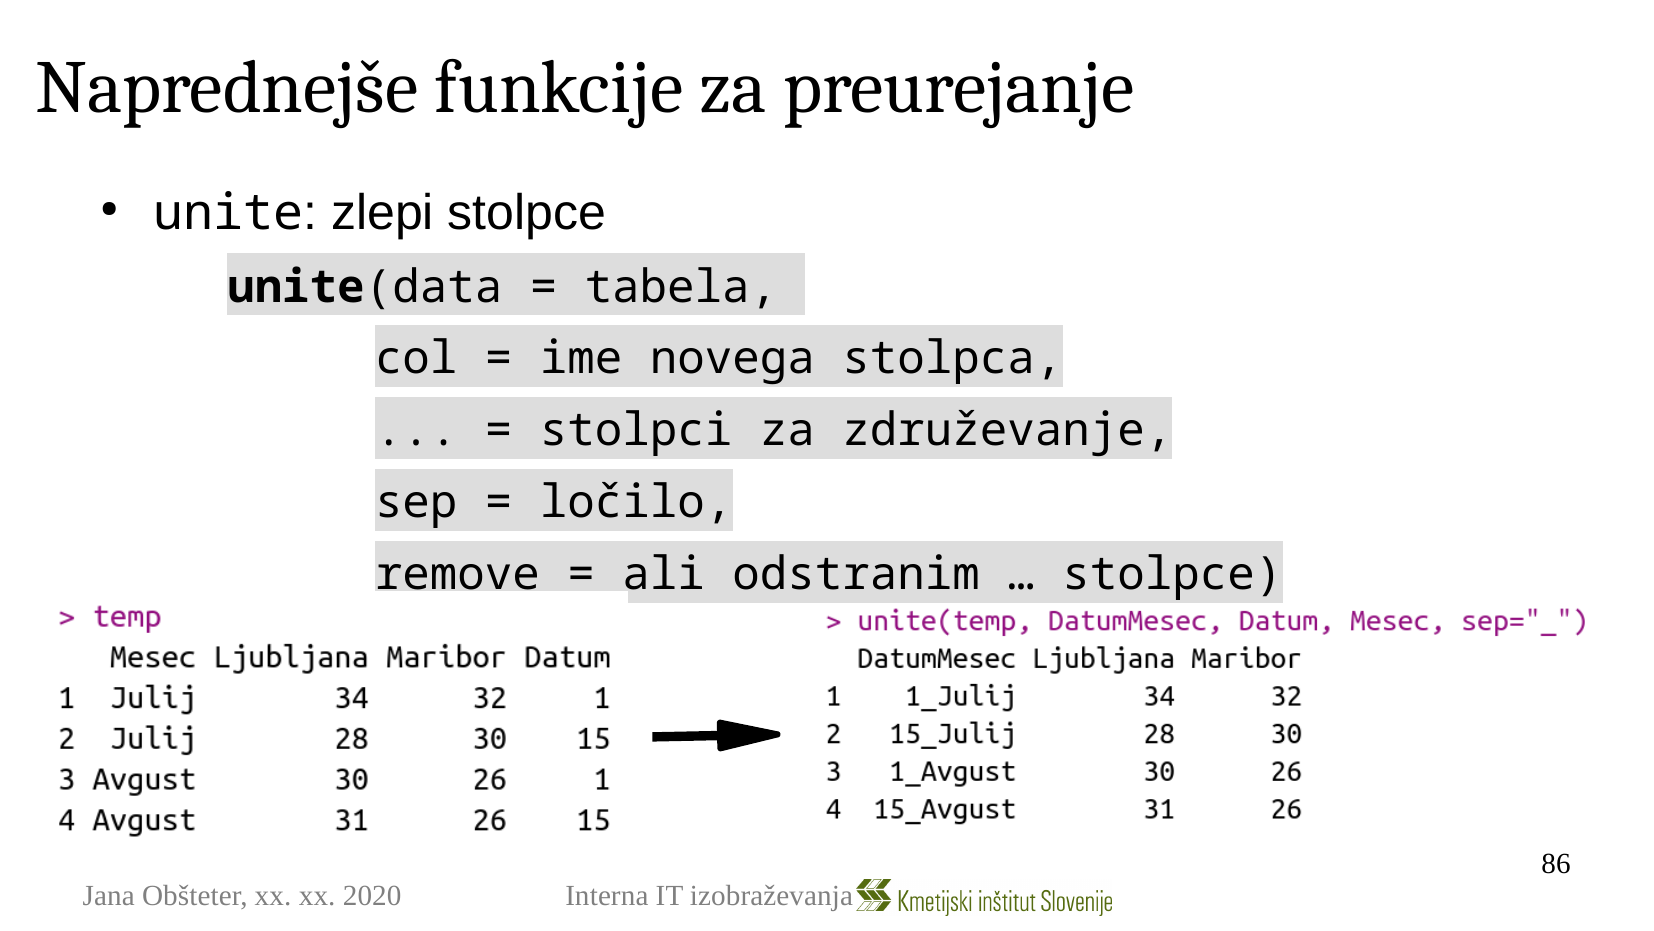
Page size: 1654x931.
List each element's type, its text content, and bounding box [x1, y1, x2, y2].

picture [812, 603, 1602, 830]
title Naprednejše funkcije za preurejanje [35, 21, 1524, 154]
list unite: zlepi stolpce unite(data = tabela, col = ime novega stolpca, ... = stolpci za združevanje, sep = ločilo, remove = ali odstranim … stolpce) [82, 165, 1642, 827]
picture [47, 591, 628, 844]
picture [856, 879, 1112, 916]
